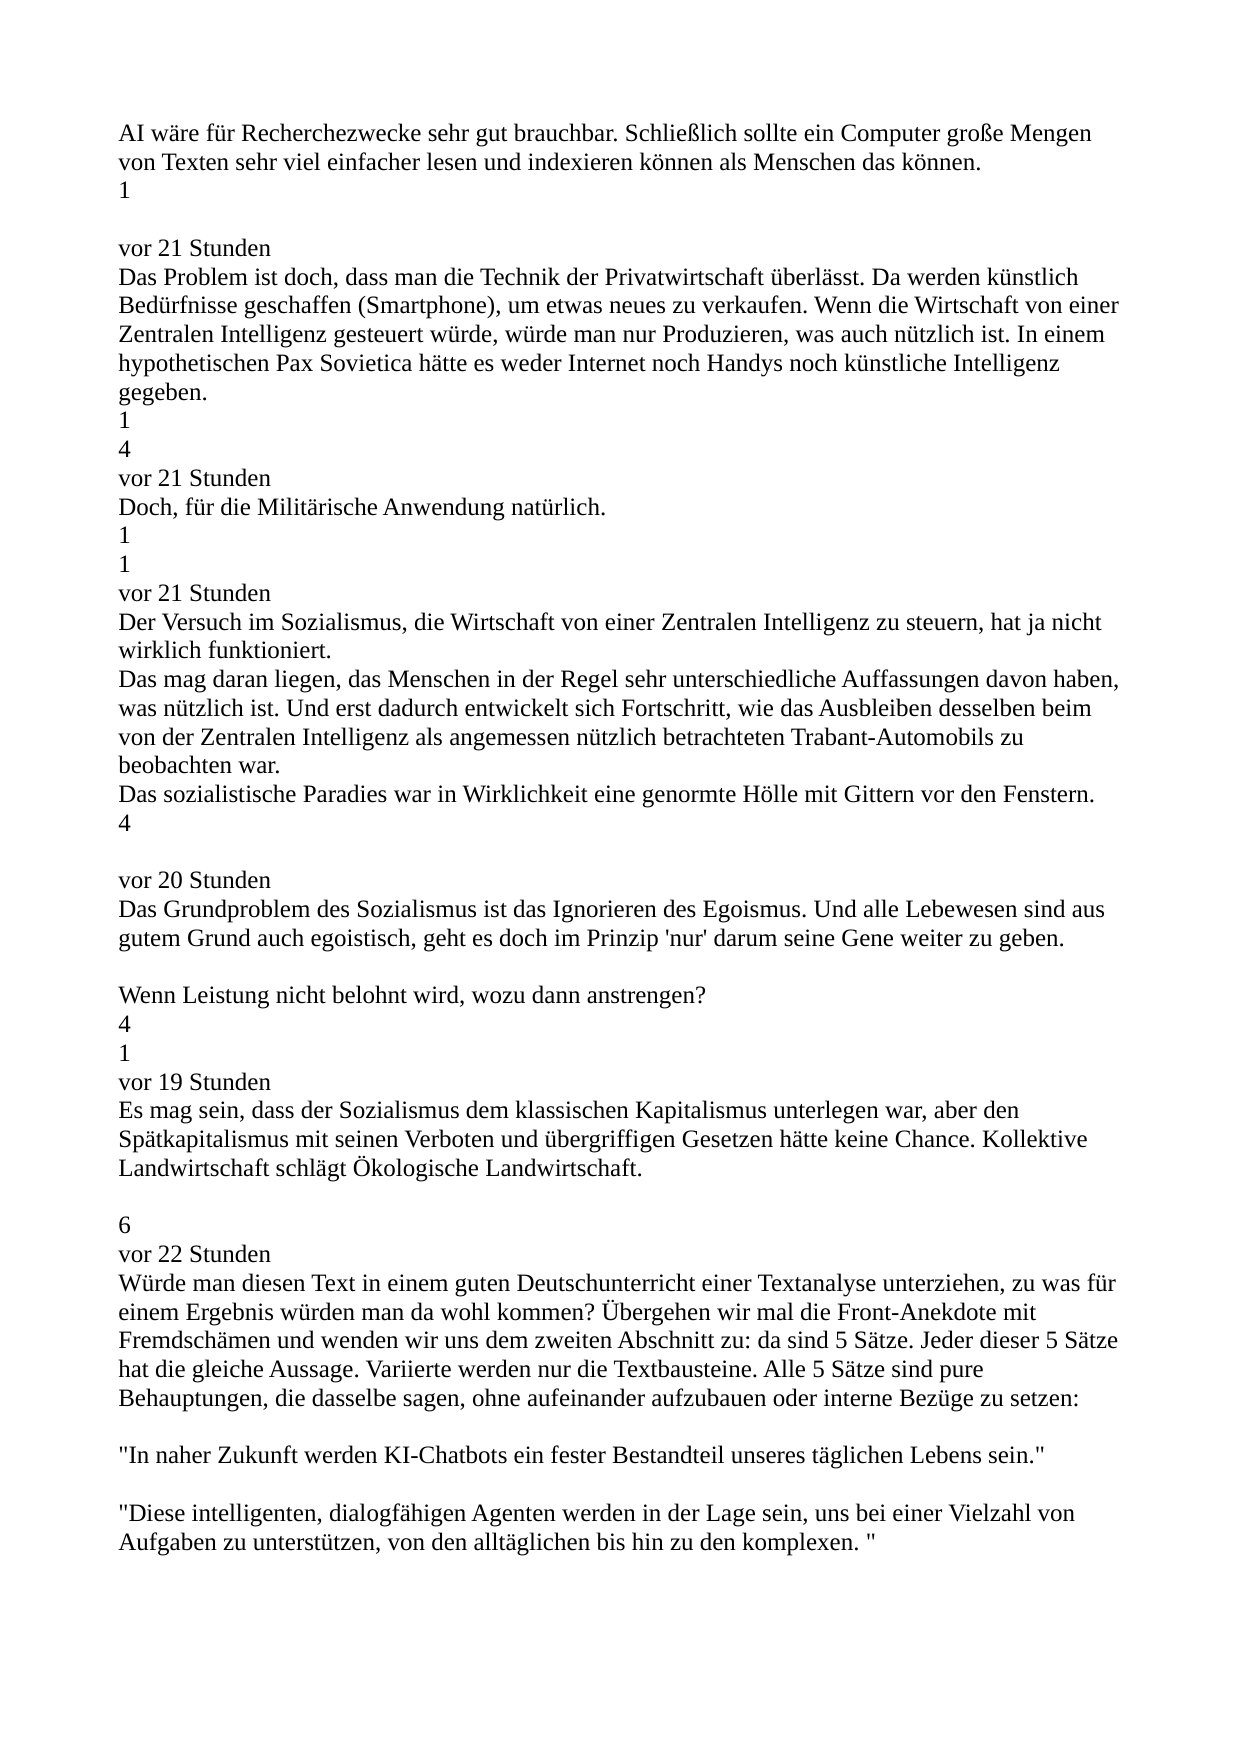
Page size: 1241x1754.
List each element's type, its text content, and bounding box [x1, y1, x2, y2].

text 4 [118, 808, 1122, 837]
text 1 [118, 1038, 1122, 1067]
text vor 19 Stunden [118, 1067, 1122, 1096]
text Das Problem ist doch, dass man die Technik der Privatwirtschaft überlässt. Da werden künstlich Bedürfnisse geschaffen (Smartphone), um etwas neues zu verkaufen. Wenn die Wirtschaft von einer Zentralen Intelligenz gesteuert würde, würde man nur Produzieren, was auch nützlich ist. In einem hypothetischen Pax Sovietica hätte es weder Internet noch Handys noch künstliche Intelligenz gegeben. [118, 262, 1122, 406]
text Das Grundproblem des Sozialismus ist das Ignorieren des Egoismus. Und alle Lebewesen sind aus gutem Grund auch egoistisch, geht es doch im Prinzip 'nur' darum seine Gene weiter zu geben. [118, 894, 1122, 952]
text vor 20 Stunden [118, 866, 1122, 894]
text vor 21 Stunden [118, 463, 1122, 492]
text 4 [118, 434, 1122, 463]
text 6 [118, 1211, 1122, 1239]
text vor 21 Stunden [118, 578, 1122, 607]
text Der Versuch im Sozialismus, die Wirtschaft von einer Zentralen Intelligenz zu steuern, hat ja nicht wirklich funktioniert. [118, 607, 1122, 664]
text Das sozialistische Paradies war in Wirklichkeit eine genormte Hölle mit Gittern vor den Fenstern. [118, 779, 1122, 808]
text Würde man diesen Text in einem guten Deutschunterricht einer Textanalyse unterziehen, zu was für einem Ergebnis würden man da wohl kommen? Übergehen wir mal die Front-Anekdote mit Fremdschämen und wenden wir uns dem zweiten Abschnitt zu: da sind 5 Sätze. Jeder dieser 5 Sätze hat die gleiche Aussage. Variierte werden nur die Textbausteine. Alle 5 Sätze sind pure Behauptungen, die dasselbe sagen, ohne aufeinander aufzubauen oder interne Bezüge zu setzen: [118, 1268, 1122, 1412]
text 4 [118, 1009, 1122, 1038]
text vor 21 Stunden [118, 233, 1122, 262]
text 1 [118, 549, 1122, 578]
text AI wäre für Recherchezwecke sehr gut brauchbar. Schließlich sollte ein Computer große Mengen von Texten sehr viel einfacher lesen und indexieren können als Menschen das können. [118, 118, 1122, 176]
text Es mag sein, dass der Sozialismus dem klassischen Kapitalismus unterlegen war, aber den Spätkapitalismus mit seinen Verboten und übergriffigen Gesetzen hätte keine Chance. Kollektive Landwirtschaft schlägt Ökologische Landwirtschaft. [118, 1096, 1122, 1182]
text "Diese intelligenten, dialogfähigen Agenten werden in der Lage sein, uns bei einer Vielzahl von Aufgaben zu unterstützen, von den alltäglichen bis hin zu den komplexen. " [118, 1498, 1122, 1556]
text 1 [118, 406, 1122, 434]
text vor 22 Stunden [118, 1239, 1122, 1268]
text "In naher Zukunft werden KI-Chatbots ein fester Bestandteil unseres täglichen Lebens sein." [118, 1441, 1122, 1469]
text Wenn Leistung nicht belohnt wird, wozu dann anstrengen? [118, 981, 1122, 1009]
text Das mag daran liegen, das Menschen in der Regel sehr unterschiedliche Auffassungen davon haben, was nützlich ist. Und erst dadurch entwickelt sich Fortschritt, wie das Ausbleiben desselben beim von der Zentralen Intelligenz als angemessen nützlich betrachteten Trabant-Automobils zu beobachten war. [118, 664, 1122, 779]
text 1 [118, 176, 1122, 204]
text 1 [118, 521, 1122, 549]
text Doch, für die Militärische Anwendung natürlich. [118, 492, 1122, 521]
